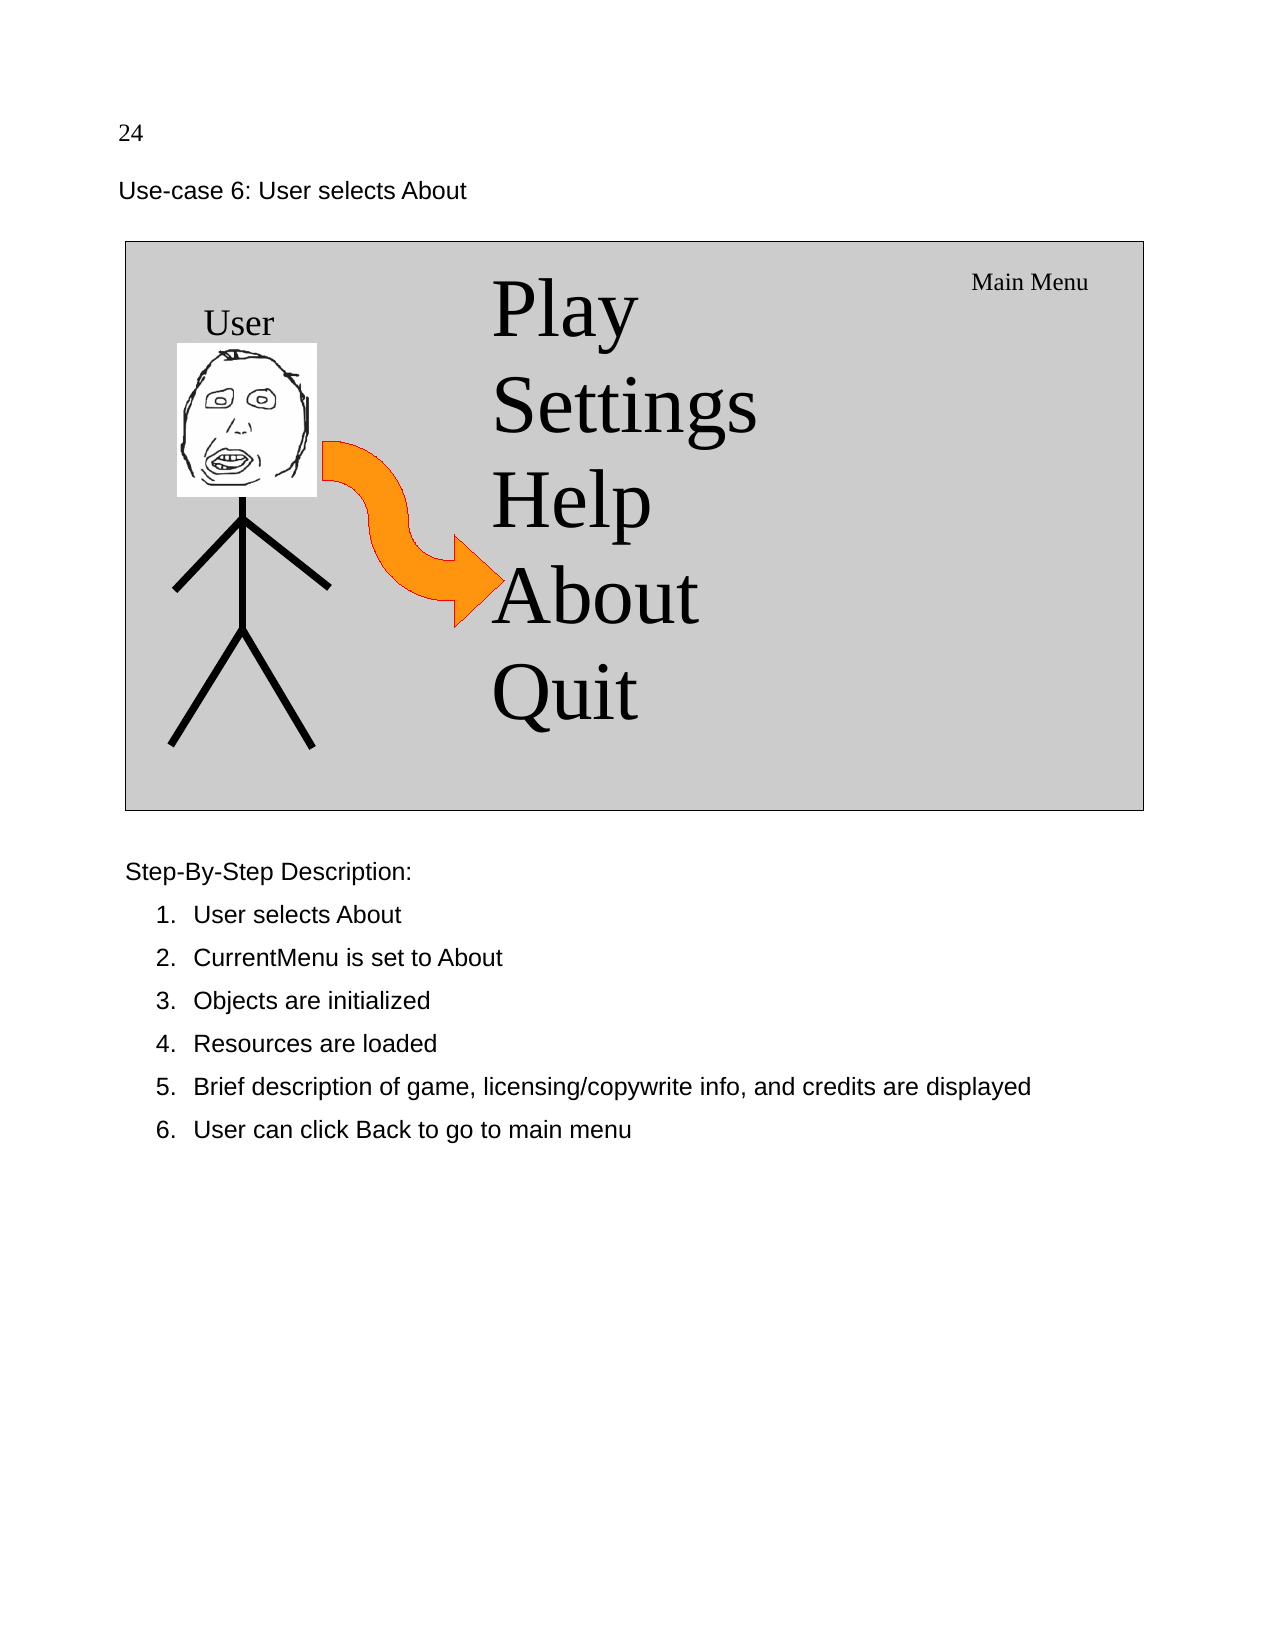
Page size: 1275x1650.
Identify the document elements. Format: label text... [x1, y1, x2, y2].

list Brief description of game, licensing/copywrite info, and credits are displayed [156, 1072, 1157, 1101]
list User can click Back to go to main menu [156, 1115, 1157, 1144]
list Resources are loaded [156, 1029, 1157, 1058]
text Use-case 6: User selects About [118, 176, 1157, 205]
picture [177, 343, 317, 497]
text Step-By-Step Description: [118, 856, 1157, 885]
list Objects are initialized [156, 986, 1157, 1014]
list User selects About [156, 899, 1157, 928]
list CurrentMenu is set to About [156, 943, 1157, 971]
